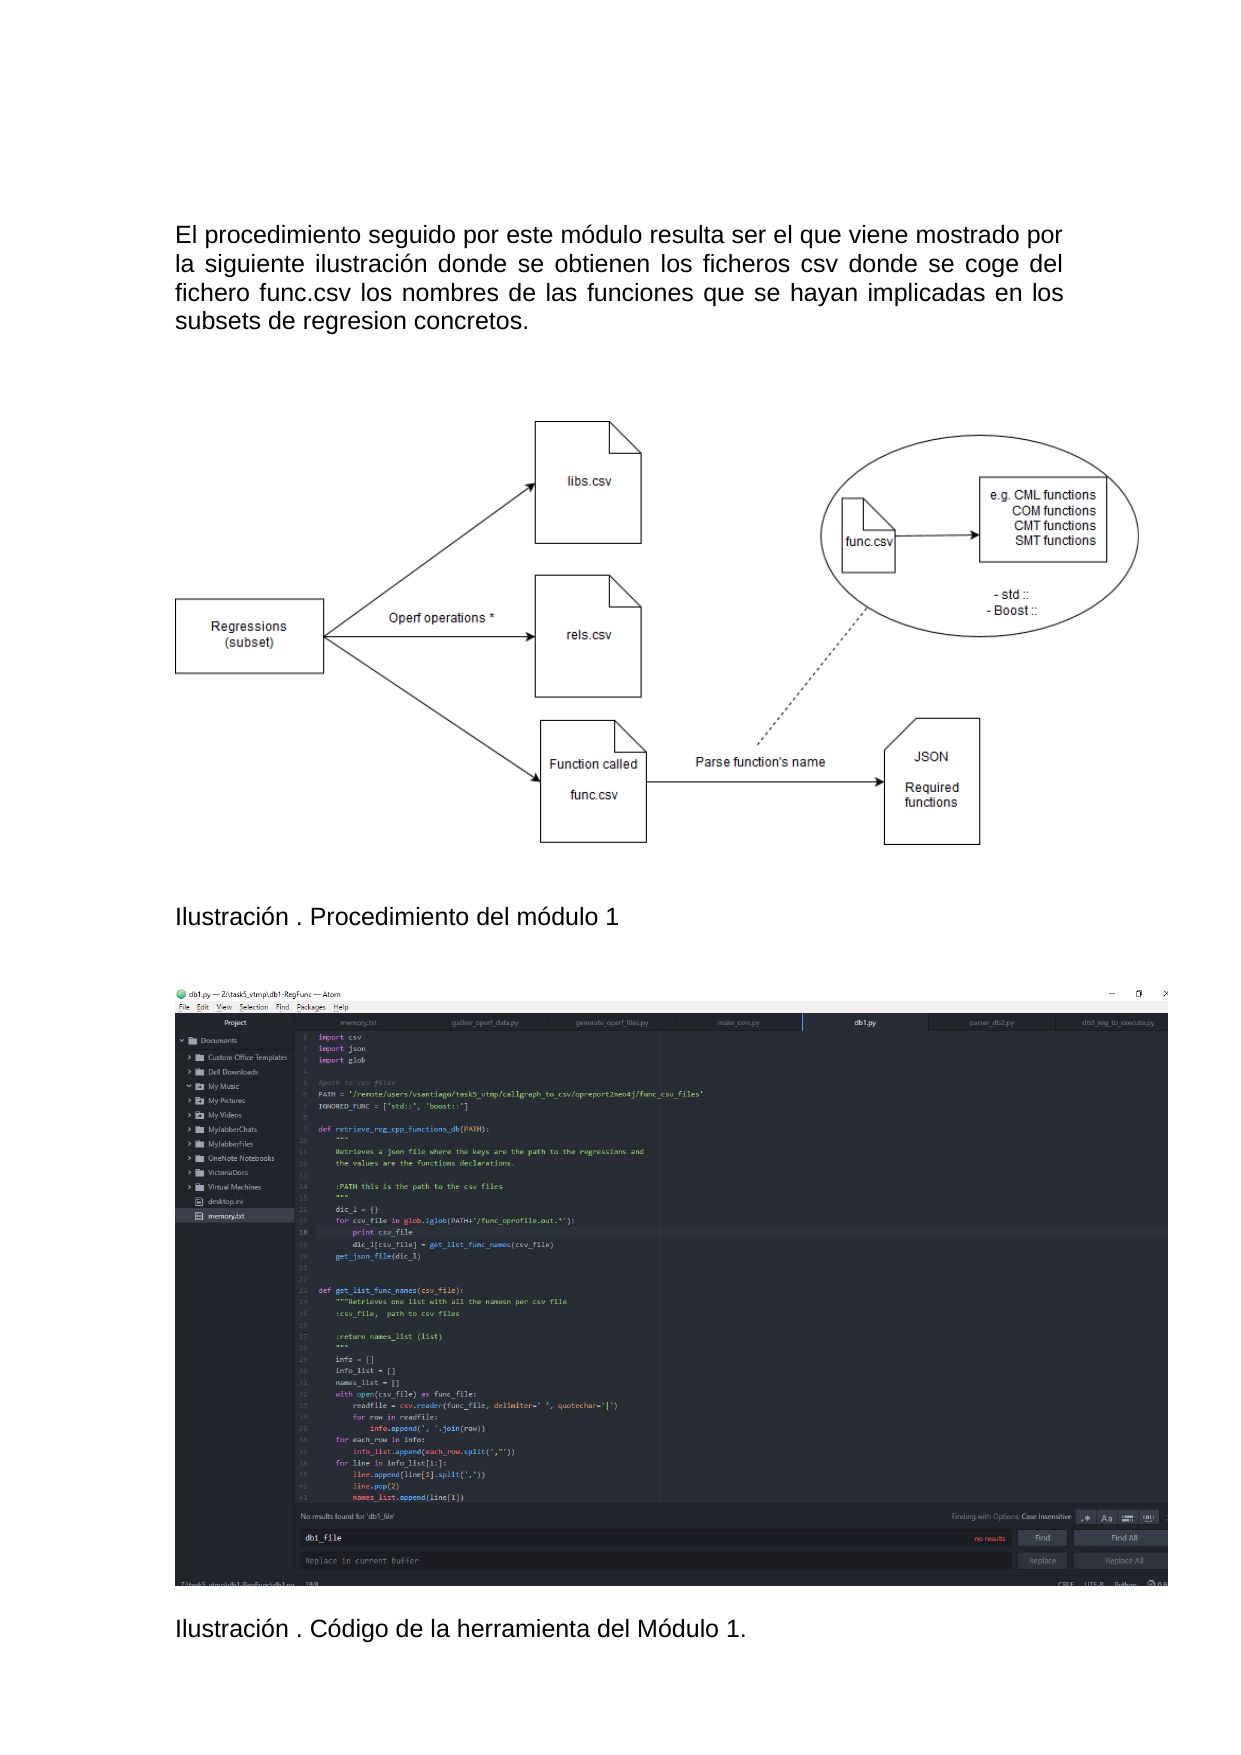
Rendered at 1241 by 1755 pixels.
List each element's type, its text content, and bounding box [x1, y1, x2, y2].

text Ilustración . Código de la herramienta del Módulo 1. [175, 1614, 1065, 1643]
text Ilustración . Procedimiento del módulo 1 [175, 902, 1065, 931]
picture [175, 421, 1139, 845]
picture [175, 988, 1168, 1586]
text El procedimiento seguido por este módulo resulta ser el que viene mostrado por la siguiente ilustración donde se obtienen los ficheros csv donde se coge del fichero func.csv los nombres de las funciones que se hayan implicadas en los subsets de regresion concretos. [175, 220, 1065, 335]
